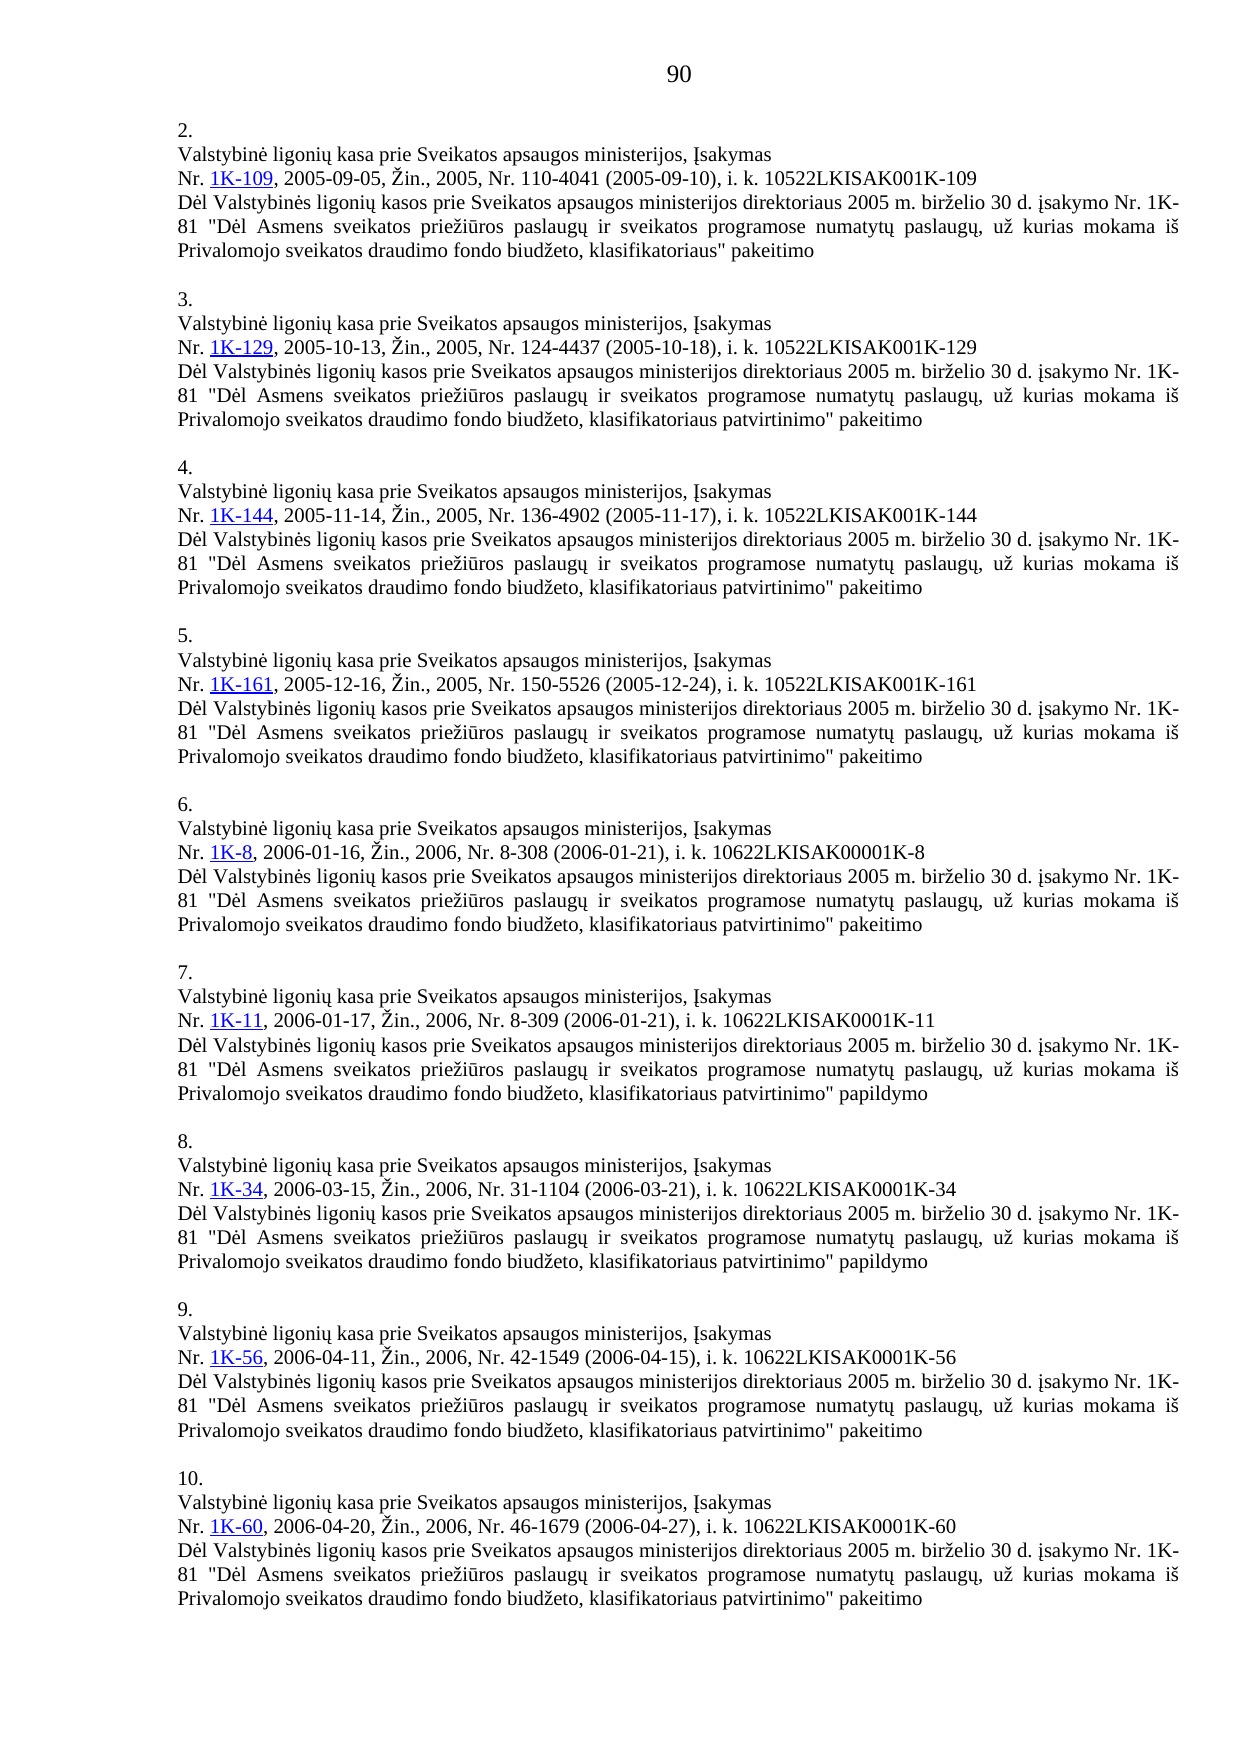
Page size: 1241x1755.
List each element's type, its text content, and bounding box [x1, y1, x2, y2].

text Valstybinė ligonių kasa prie Sveikatos apsaugos ministerijos, Įsakymas [177, 479, 1181, 503]
text Valstybinė ligonių kasa prie Sveikatos apsaugos ministerijos, Įsakymas [177, 1321, 1181, 1345]
text 8. [177, 1129, 1181, 1153]
text Dėl Valstybinės ligonių kasos prie Sveikatos apsaugos ministerijos direktoriaus 2005 m. birželio 30 d. įsakymo Nr. 1K-81 "Dėl Asmens sveikatos priežiūros paslaugų ir sveikatos programose numatytų paslaugų, už kurias mokama iš Privalomojo sveikatos draudimo fondo biudžeto, klasifikatoriaus patvirtinimo" pakeitimo [177, 1538, 1181, 1610]
text 7. [177, 960, 1181, 984]
text Nr. 1K-129, 2005-10-13, Žin., 2005, Nr. 124-4437 (2005-10-18), i. k. 10522LKISAK001K-129 [177, 335, 1181, 359]
text Nr. 1K-11, 2006-01-17, Žin., 2006, Nr. 8-309 (2006-01-21), i. k. 10622LKISAK0001K-11 [177, 1008, 1181, 1032]
text Valstybinė ligonių kasa prie Sveikatos apsaugos ministerijos, Įsakymas [177, 816, 1181, 840]
text Valstybinė ligonių kasa prie Sveikatos apsaugos ministerijos, Įsakymas [177, 647, 1181, 672]
text 2. [177, 118, 1181, 142]
text Nr. 1K-8, 2006-01-16, Žin., 2006, Nr. 8-308 (2006-01-21), i. k. 10622LKISAK00001K-8 [177, 840, 1181, 864]
text Valstybinė ligonių kasa prie Sveikatos apsaugos ministerijos, Įsakymas [177, 311, 1181, 335]
text Valstybinė ligonių kasa prie Sveikatos apsaugos ministerijos, Įsakymas [177, 1490, 1181, 1514]
text Dėl Valstybinės ligonių kasos prie Sveikatos apsaugos ministerijos direktoriaus 2005 m. birželio 30 d. įsakymo Nr. 1K-81 "Dėl Asmens sveikatos priežiūros paslaugų ir sveikatos programose numatytų paslaugų, už kurias mokama iš Privalomojo sveikatos draudimo fondo biudžeto, klasifikatoriaus" pakeitimo [177, 190, 1181, 262]
text 9. [177, 1297, 1181, 1321]
text Valstybinė ligonių kasa prie Sveikatos apsaugos ministerijos, Įsakymas [177, 142, 1181, 166]
text 6. [177, 792, 1181, 816]
text 3. [177, 287, 1181, 311]
text Nr. 1K-161, 2005-12-16, Žin., 2005, Nr. 150-5526 (2005-12-24), i. k. 10522LKISAK001K-161 [177, 672, 1181, 696]
text Dėl Valstybinės ligonių kasos prie Sveikatos apsaugos ministerijos direktoriaus 2005 m. birželio 30 d. įsakymo Nr. 1K-81 "Dėl Asmens sveikatos priežiūros paslaugų ir sveikatos programose numatytų paslaugų, už kurias mokama iš Privalomojo sveikatos draudimo fondo biudžeto, klasifikatoriaus patvirtinimo" pakeitimo [177, 527, 1181, 599]
text 10. [177, 1466, 1181, 1490]
text Dėl Valstybinės ligonių kasos prie Sveikatos apsaugos ministerijos direktoriaus 2005 m. birželio 30 d. įsakymo Nr. 1K-81 "Dėl Asmens sveikatos priežiūros paslaugų ir sveikatos programose numatytų paslaugų, už kurias mokama iš Privalomojo sveikatos draudimo fondo biudžeto, klasifikatoriaus patvirtinimo" pakeitimo [177, 359, 1181, 431]
text Dėl Valstybinės ligonių kasos prie Sveikatos apsaugos ministerijos direktoriaus 2005 m. birželio 30 d. įsakymo Nr. 1K- 81 "Dėl Asmens sveikatos priežiūros paslaugų ir sveikatos programose numatytų paslaugų, už kurias mokama iš Privalomojo sveikatos draudimo fondo biudžeto, klasifikatoriaus patvirtinimo" pakeitimo [177, 864, 1181, 936]
text Nr. 1K-56, 2006-04-11, Žin., 2006, Nr. 42-1549 (2006-04-15), i. k. 10622LKISAK0001K-56 [177, 1345, 1181, 1369]
text Valstybinė ligonių kasa prie Sveikatos apsaugos ministerijos, Įsakymas [177, 1153, 1181, 1177]
text Dėl Valstybinės ligonių kasos prie Sveikatos apsaugos ministerijos direktoriaus 2005 m. birželio 30 d. įsakymo Nr. 1K-81 "Dėl Asmens sveikatos priežiūros paslaugų ir sveikatos programose numatytų paslaugų, už kurias mokama iš Privalomojo sveikatos draudimo fondo biudžeto, klasifikatoriaus patvirtinimo" papildymo [177, 1201, 1181, 1273]
text 4. [177, 455, 1181, 479]
text Nr. 1K-60, 2006-04-20, Žin., 2006, Nr. 46-1679 (2006-04-27), i. k. 10622LKISAK0001K-60 [177, 1514, 1181, 1538]
text Nr. 1K-109, 2005-09-05, Žin., 2005, Nr. 110-4041 (2005-09-10), i. k. 10522LKISAK001K-109 [177, 166, 1181, 190]
text 5. [177, 623, 1181, 647]
text Nr. 1K-144, 2005-11-14, Žin., 2005, Nr. 136-4902 (2005-11-17), i. k. 10522LKISAK001K-144 [177, 503, 1181, 527]
text Dėl Valstybinės ligonių kasos prie Sveikatos apsaugos ministerijos direktoriaus 2005 m. birželio 30 d. įsakymo Nr. 1K-81 "Dėl Asmens sveikatos priežiūros paslaugų ir sveikatos programose numatytų paslaugų, už kurias mokama iš Privalomojo sveikatos draudimo fondo biudžeto, klasifikatoriaus patvirtinimo" pakeitimo [177, 1369, 1181, 1442]
text Dėl Valstybinės ligonių kasos prie Sveikatos apsaugos ministerijos direktoriaus 2005 m. birželio 30 d. įsakymo Nr. 1K- 81 "Dėl Asmens sveikatos priežiūros paslaugų ir sveikatos programose numatytų paslaugų, už kurias mokama iš Privalomojo sveikatos draudimo fondo biudžeto, klasifikatoriaus patvirtinimo" papildymo [177, 1032, 1181, 1105]
text Dėl Valstybinės ligonių kasos prie Sveikatos apsaugos ministerijos direktoriaus 2005 m. birželio 30 d. įsakymo Nr. 1K-81 "Dėl Asmens sveikatos priežiūros paslaugų ir sveikatos programose numatytų paslaugų, už kurias mokama iš Privalomojo sveikatos draudimo fondo biudžeto, klasifikatoriaus patvirtinimo" pakeitimo [177, 696, 1181, 768]
text Nr. 1K-34, 2006-03-15, Žin., 2006, Nr. 31-1104 (2006-03-21), i. k. 10622LKISAK0001K-34 [177, 1177, 1181, 1201]
text Valstybinė ligonių kasa prie Sveikatos apsaugos ministerijos, Įsakymas [177, 984, 1181, 1008]
